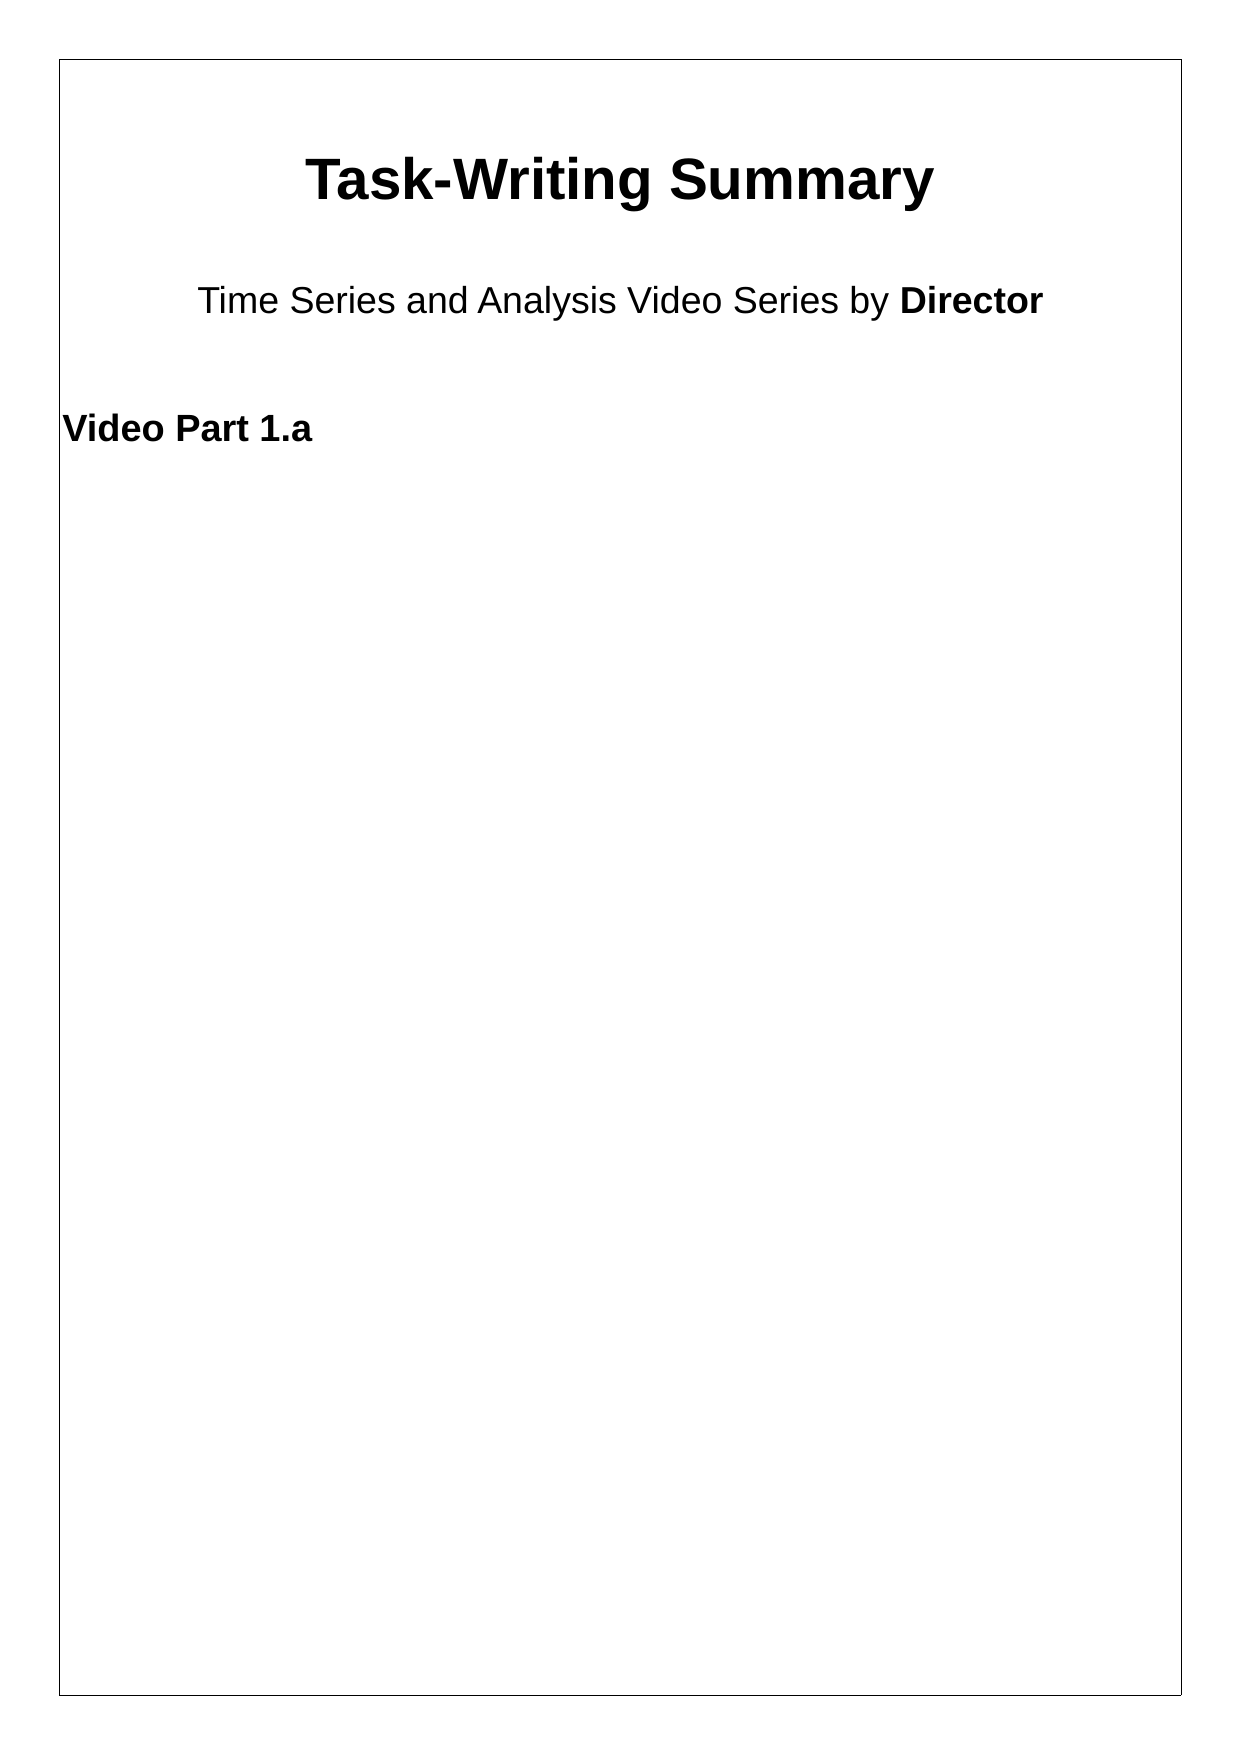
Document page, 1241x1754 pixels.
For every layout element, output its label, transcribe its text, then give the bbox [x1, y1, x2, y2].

subtitle Video Part 1.a [62, 406, 1178, 450]
subtitle Time Series and Analysis Video Series by Director [62, 278, 1178, 321]
title Task-Writing Summary [62, 144, 1178, 212]
